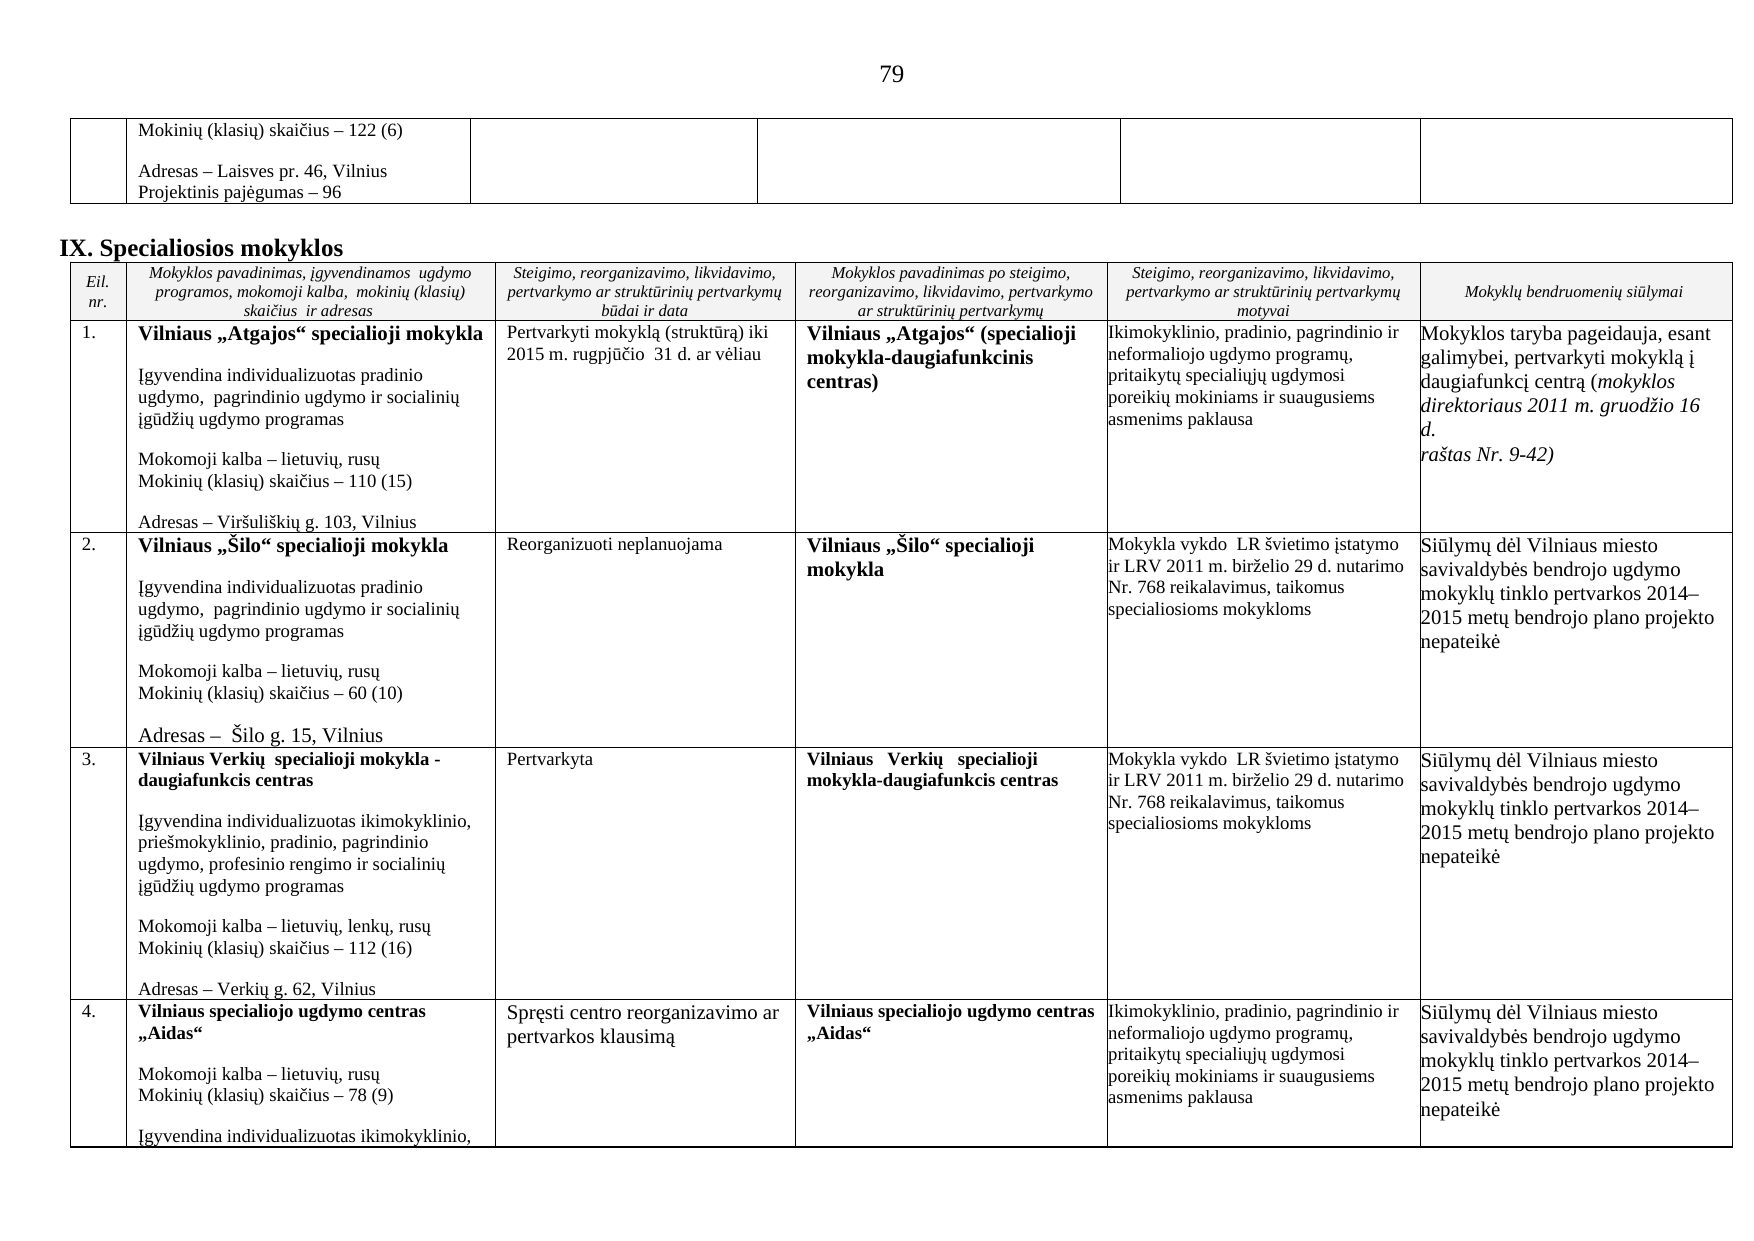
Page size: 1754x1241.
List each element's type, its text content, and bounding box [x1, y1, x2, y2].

table_cell Vilniaus Verkių specialioji mokykla -daugiafunkcis centras Įgyvendina individualizuotas ikimokyklinio, priešmokyklinio, pradinio, pagrindinio ugdymo, profesinio rengimo ir socialinių įgūdžių ugdymo programas Mokomoji kalba – lietuvių, lenkų, rusų Mokinių (klasių) skaičius – 112 (16) Adresas – Verkių g. 62, Vilnius [127, 748, 495, 999]
table_header Mokyklų bendruomenių siūlymai [1421, 263, 1732, 320]
table_cell Mokykla vykdo LR švietimo įstatymo ir LRV 2011 m. birželio 29 d. nutarimo Nr. 768 reikalavimus, taikomus specialiosioms mokykloms [1108, 748, 1420, 999]
text IX. Specialiosios mokyklos [59, 233, 1724, 262]
table_cell [758, 119, 1120, 203]
table_cell Vilniaus specialiojo ugdymo centras „Aidas“ [796, 1000, 1107, 1146]
table_cell Vilniaus specialiojo ugdymo centras „Aidas“ Mokomoji kalba – lietuvių, rusų Mokinių (klasių) skaičius – 78 (9) Įgyvendina individualizuotas ikimokyklinio, [127, 1000, 495, 1146]
table_cell Reorganizuoti neplanuojama [496, 533, 795, 747]
table_cell Vilniaus „Šilo“ specialioji mokykla [796, 533, 1107, 747]
table_cell Siūlymų dėl Vilniaus miesto savivaldybės bendrojo ugdymo mokyklų tinklo pertvarkos 2014–2015 metų bendrojo plano projekto nepateikė [1421, 533, 1732, 747]
table_cell 1. [71, 321, 126, 532]
table_cell Pertvarkyta [496, 748, 795, 999]
table_cell Vilniaus „Atgajos“ specialioji mokykla Įgyvendina individualizuotas pradinio ugdymo, pagrindinio ugdymo ir socialinių įgūdžių ugdymo programas Mokomoji kalba – lietuvių, rusų Mokinių (klasių) skaičius – 110 (15) Adresas – Viršuliškių g. 103, Vilnius [127, 321, 495, 532]
table_cell Mokyklos taryba pageidauja, esant galimybei, pertvarkyti mokyklą į daugiafunkcį centrą (mokyklos direktoriaus 2011 m. gruodžio 16 d. raštas Nr. 9-42) [1421, 321, 1732, 532]
table_cell 3. [71, 748, 126, 999]
table_header Eil. nr. [71, 263, 126, 320]
table_cell Spręsti centro reorganizavimo ar pertvarkos klausimą [496, 1000, 795, 1146]
table_cell Mokykla vykdo LR švietimo įstatymo ir LRV 2011 m. birželio 29 d. nutarimo Nr. 768 reikalavimus, taikomus specialiosioms mokykloms [1108, 533, 1420, 747]
table_cell Ikimokyklinio, pradinio, pagrindinio ir neformaliojo ugdymo programų, pritaikytų specialiųjų ugdymosi poreikių mokiniams ir suaugusiems asmenims paklausa [1108, 1000, 1420, 1146]
table_cell [471, 119, 757, 203]
table_cell Siūlymų dėl Vilniaus miesto savivaldybės bendrojo ugdymo mokyklų tinklo pertvarkos 2014–2015 metų bendrojo plano projekto nepateikė [1421, 1000, 1732, 1146]
table_cell 4. [71, 1000, 126, 1146]
table_cell Siūlymų dėl Vilniaus miesto savivaldybės bendrojo ugdymo mokyklų tinklo pertvarkos 2014–2015 metų bendrojo plano projekto nepateikė [1421, 748, 1732, 999]
table_header Mokyklos pavadinimas po steigimo, reorganizavimo, likvidavimo, pertvarkymo ar struktūrinių pertvarkymų [796, 263, 1107, 320]
table_cell Pertvarkyti mokyklą (struktūrą) iki 2015 m. rugpjūčio 31 d. ar vėliau [496, 321, 795, 532]
table_header Steigimo, reorganizavimo, likvidavimo, pertvarkymo ar struktūrinių pertvarkymų būdai ir data [496, 263, 795, 320]
table_cell Vilniaus „Šilo“ specialioji mokykla Įgyvendina individualizuotas pradinio ugdymo, pagrindinio ugdymo ir socialinių įgūdžių ugdymo programas Mokomoji kalba – lietuvių, rusų Mokinių (klasių) skaičius – 60 (10) Adresas – Šilo g. 15, Vilnius [127, 533, 495, 747]
table_cell Vilniaus Verkių specialioji mokykla-daugiafunkcis centras [796, 748, 1107, 999]
table_cell [1421, 119, 1732, 203]
table_cell Vilniaus „Atgajos“ (specialioji mokykla-daugiafunkcinis centras) [796, 321, 1107, 532]
table_cell Mokinių (klasių) skaičius – 122 (6) Adresas – Laisves pr. 46, Vilnius Projektinis pajėgumas – 96 [127, 119, 470, 203]
table_cell [71, 119, 126, 203]
table_cell 2. [71, 533, 126, 747]
table_header Mokyklos pavadinimas, įgyvendinamos ugdymo programos, mokomoji kalba, mokinių (klasių) skaičius ir adresas [127, 263, 495, 320]
table_cell [1121, 119, 1420, 203]
table_header Steigimo, reorganizavimo, likvidavimo, pertvarkymo ar struktūrinių pertvarkymų motyvai [1108, 263, 1420, 320]
table_cell Ikimokyklinio, pradinio, pagrindinio ir neformaliojo ugdymo programų, pritaikytų specialiųjų ugdymosi poreikių mokiniams ir suaugusiems asmenims paklausa [1108, 321, 1420, 532]
